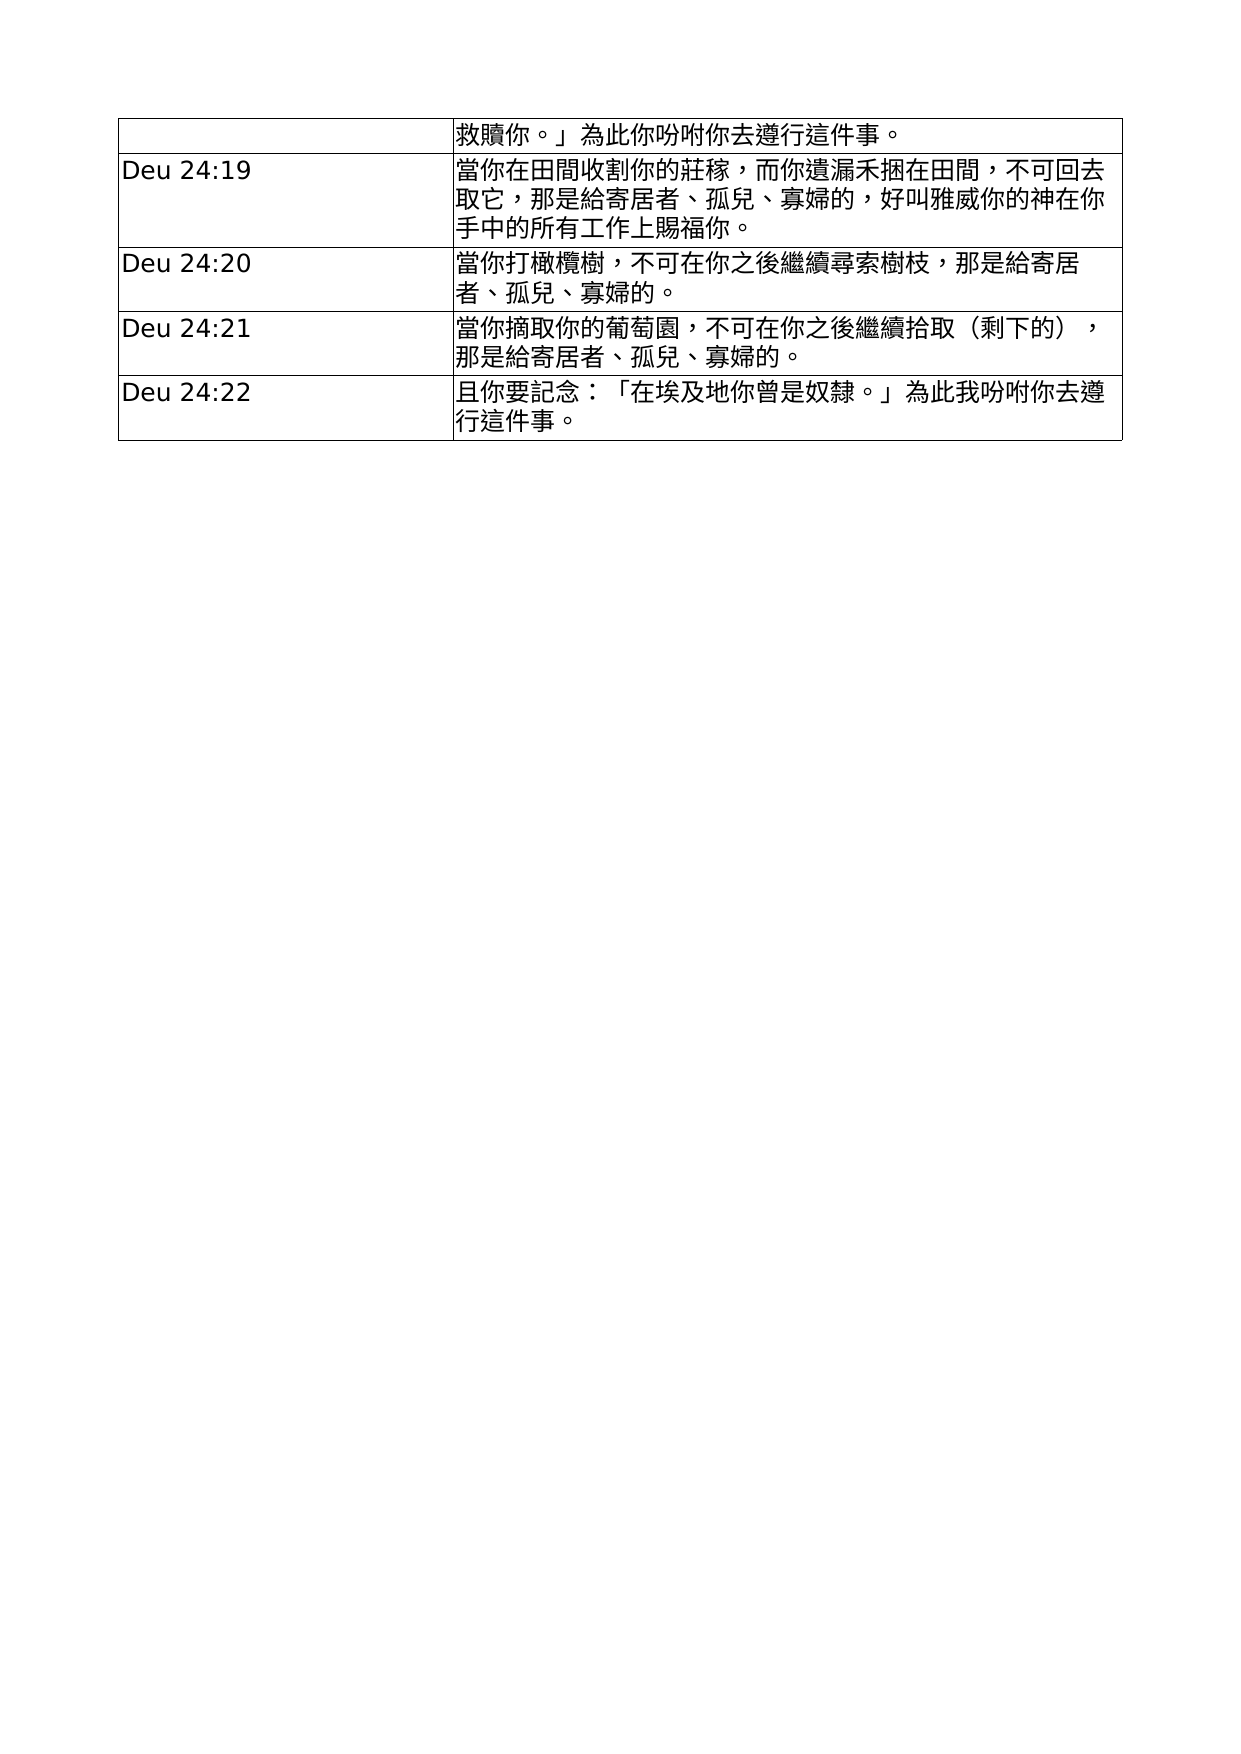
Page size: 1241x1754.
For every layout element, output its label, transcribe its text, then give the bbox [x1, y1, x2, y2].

table_cell 且你要記念：「在埃及地你曾是奴隸。」為此我吩咐你去遵行這件事。 [454, 376, 1122, 439]
table_cell 當你打橄欖樹，不可在你之後繼續尋索樹枝，那是給寄居者、孤兒、寡婦的。 [454, 248, 1122, 311]
table_cell 救贖你。」為此你吩咐你去遵行這件事。 [454, 119, 1122, 153]
table_cell 當你摘取你的葡萄園，不可在你之後繼續拾取（剩下的），那是給寄居者、孤兒、寡婦的。 [454, 312, 1122, 375]
table_cell 當你在田間收割你的莊稼，而你遺漏禾捆在田間，不可回去取它，那是給寄居者、孤兒、寡婦的，好叫雅威你的神在你手中的所有工作上賜福你。 [454, 154, 1122, 247]
table_cell Deu 24:22 [119, 376, 453, 439]
table_cell Deu 24:19 [119, 154, 453, 247]
table_cell [119, 119, 453, 153]
table_cell Deu 24:21 [119, 312, 453, 375]
table_cell Deu 24:20 [119, 248, 453, 311]
